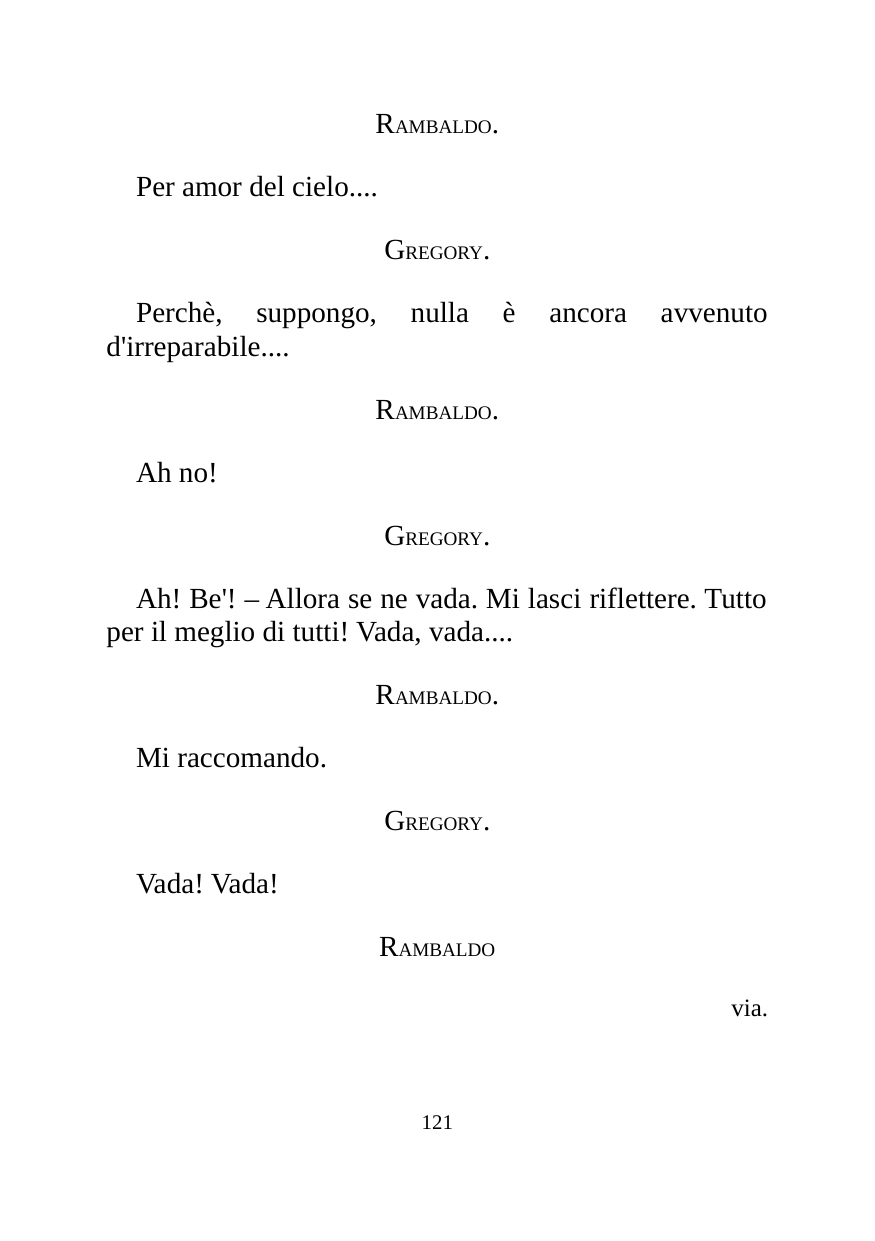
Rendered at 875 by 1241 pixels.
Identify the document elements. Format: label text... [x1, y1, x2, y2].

text Gregory. [106, 518, 768, 551]
text via. [431, 993, 768, 1021]
text Vada! Vada! [106, 867, 768, 900]
text Ah no! [106, 455, 768, 488]
text Rambaldo. [106, 106, 768, 140]
text Gregory. [106, 232, 768, 266]
text Rambaldo. [106, 677, 768, 711]
text Rambaldo. [106, 392, 768, 425]
text Ah! Be'! – Allora se ne vada. Mi lasci riflettere. Tutto per il meglio di tutti! Vada, vada.... [106, 581, 768, 648]
text Perchè, suppongo, nulla è ancora avvenuto d'irreparabile.... [106, 295, 768, 362]
text Mi raccomando. [106, 741, 768, 774]
text Rambaldo [106, 929, 768, 963]
text Gregory. [106, 803, 768, 837]
text Per amor del cielo.... [106, 169, 768, 203]
